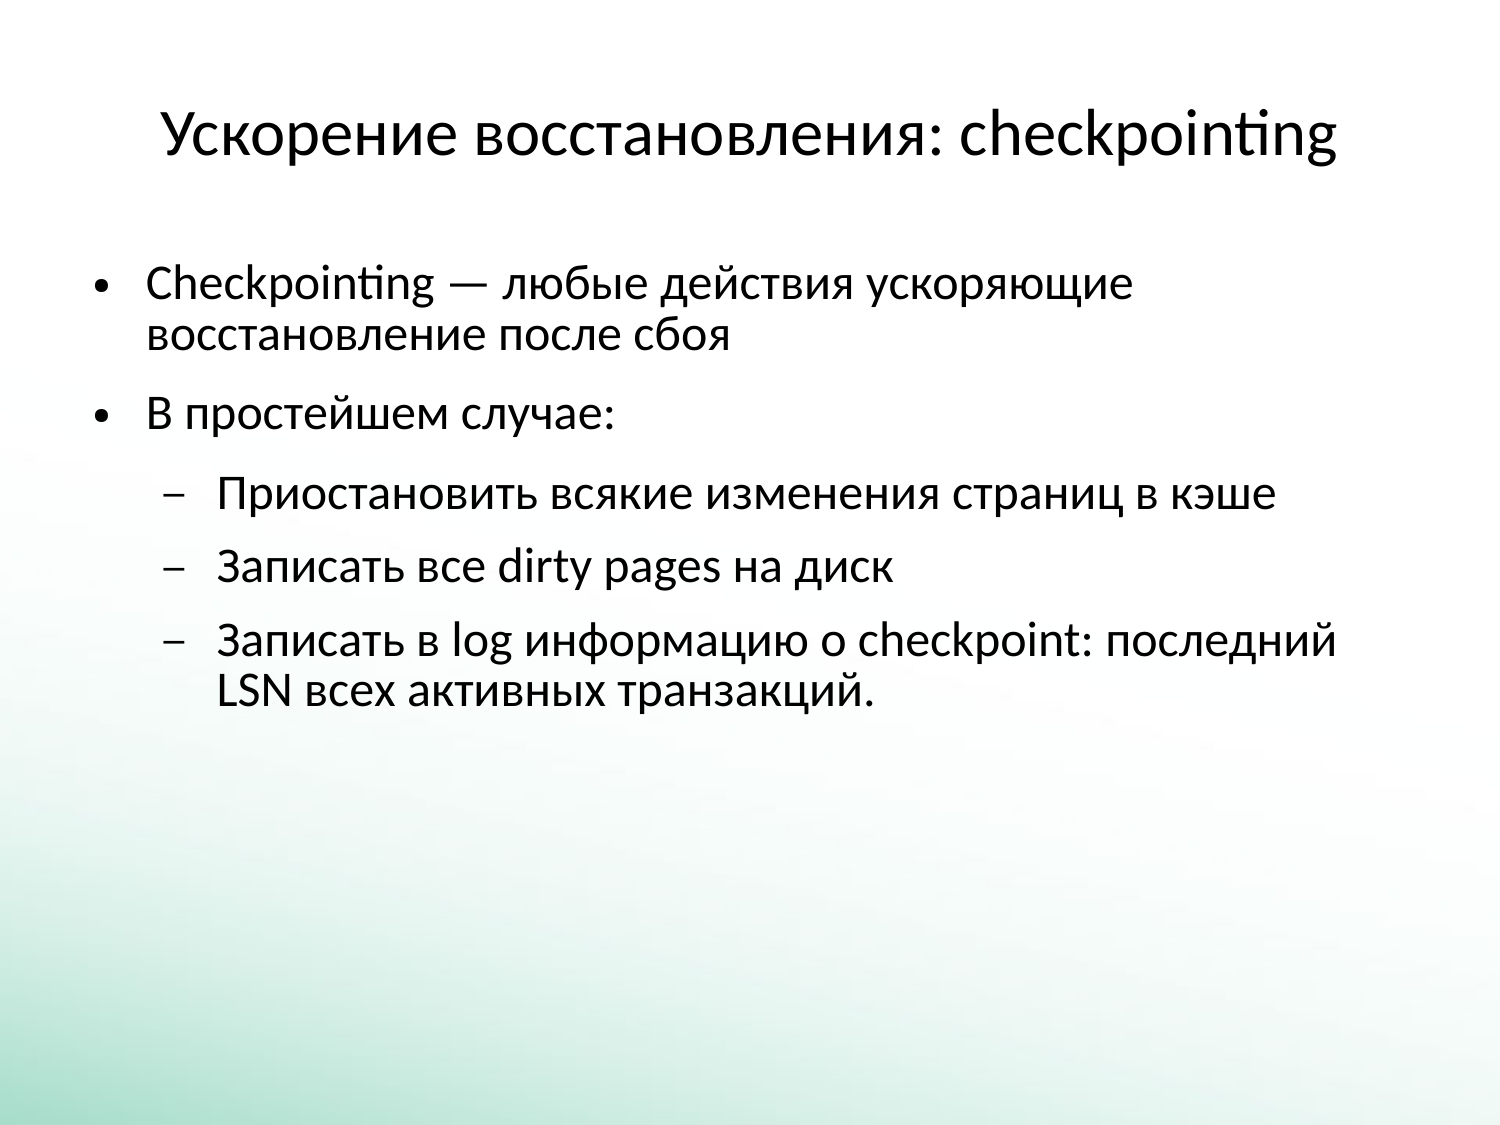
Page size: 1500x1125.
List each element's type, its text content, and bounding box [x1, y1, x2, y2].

list Checkpointing — любые действия ускоряющие восстановление после сбоя В простейшем случае: Приостановить всякие изменения страниц в кэше Записать все dirty pages на диск Записать в log информацию о checkpoint: последний LSN всех активных транзакций. [75, 262, 1425, 1005]
title Ускорение восстановления: сheckpointing [75, 45, 1425, 233]
picture [0, 0, 1500, 1125]
